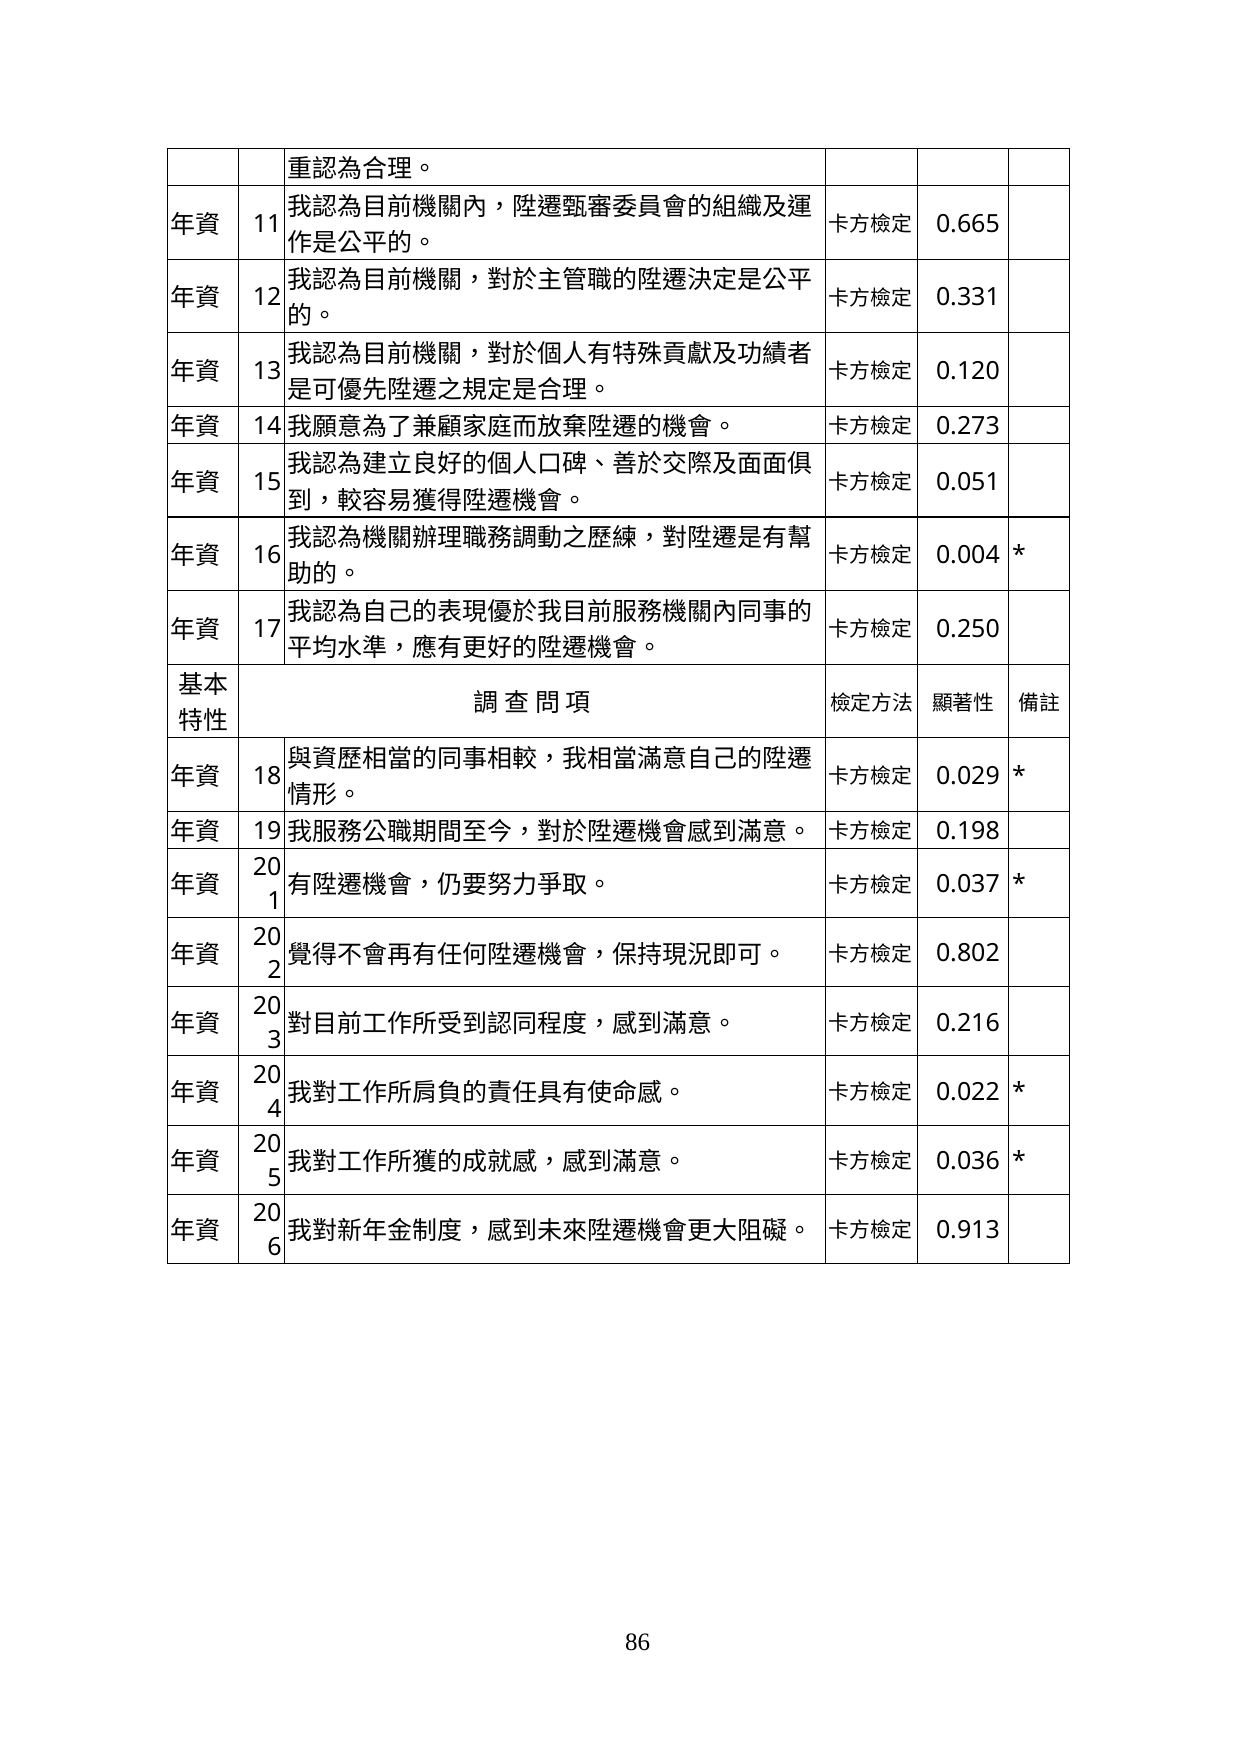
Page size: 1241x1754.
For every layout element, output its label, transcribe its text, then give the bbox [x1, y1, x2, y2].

table_cell 卡方檢定 [826, 1195, 917, 1263]
table_cell 年資 [168, 260, 238, 332]
table_cell 卡方檢定 [826, 407, 917, 443]
table_cell 年資 [168, 444, 238, 516]
table_cell 0.913 [918, 1195, 1008, 1263]
table_cell 年資 [168, 333, 238, 406]
table_cell 0.029 [918, 738, 1008, 811]
table_cell 年資 [168, 1056, 238, 1124]
table_cell 我認為建立良好的個人口碑、善於交際及面面俱到，較容易獲得陞遷機會。 [285, 444, 825, 516]
table_cell 重認為合理。 [285, 149, 825, 185]
table_cell [1009, 918, 1069, 986]
table_cell 卡方檢定 [826, 591, 917, 663]
table_cell 顯著性 [918, 665, 1008, 737]
table_cell 卡方檢定 [826, 260, 917, 332]
table_cell * [1009, 1126, 1069, 1194]
table_cell 16 [239, 518, 284, 590]
table_cell 0.198 [918, 812, 1008, 848]
table_cell * [1009, 738, 1069, 811]
table_cell 0.273 [918, 407, 1008, 443]
table_cell 年資 [168, 918, 238, 986]
table_cell [239, 149, 284, 185]
table_cell 202 [239, 918, 284, 986]
table_cell 卡方檢定 [826, 186, 917, 258]
table_cell 11 [239, 186, 284, 258]
table_cell 12 [239, 260, 284, 332]
table_cell 0.051 [918, 444, 1008, 516]
table_cell [1009, 591, 1069, 663]
table_cell 0.216 [918, 987, 1008, 1055]
table_cell 檢定方法 [826, 665, 917, 737]
table_cell 15 [239, 444, 284, 516]
table_cell [1009, 812, 1069, 848]
table_cell 年資 [168, 812, 238, 848]
table_cell 我認為目前機關，對於個人有特殊貢獻及功績者是可優先陞遷之規定是合理。 [285, 333, 825, 406]
table_cell 卡方檢定 [826, 333, 917, 406]
table_cell 0.036 [918, 1126, 1008, 1194]
table_cell [1009, 1195, 1069, 1263]
table_cell 年資 [168, 1195, 238, 1263]
table_cell 卡方檢定 [826, 849, 917, 917]
table_cell 我願意為了兼顧家庭而放棄陞遷的機會。 [285, 407, 825, 443]
table_cell [1009, 987, 1069, 1055]
table_cell 年資 [168, 849, 238, 917]
table_cell 卡方檢定 [826, 987, 917, 1055]
table_cell 201 [239, 849, 284, 917]
table_cell 年資 [168, 1126, 238, 1194]
table_cell 年資 [168, 186, 238, 258]
table_cell 17 [239, 591, 284, 663]
table_cell 204 [239, 1056, 284, 1124]
table_cell 13 [239, 333, 284, 406]
table_cell 我認為目前機關，對於主管職的陞遷決定是公平的。 [285, 260, 825, 332]
table_cell 基本特性 [168, 665, 238, 737]
table_cell [1009, 407, 1069, 443]
table_cell 我認為目前機關內，陞遷甄審委員會的組織及運作是公平的。 [285, 186, 825, 258]
table_cell 我對新年金制度，感到未來陞遷機會更大阻礙。 [285, 1195, 825, 1263]
table_cell 有陞遷機會，仍要努力爭取。 [285, 849, 825, 917]
table_cell 卡方檢定 [826, 1126, 917, 1194]
table_cell [1009, 260, 1069, 332]
table_cell 0.037 [918, 849, 1008, 917]
table_cell [1009, 333, 1069, 406]
table_cell * [1009, 1056, 1069, 1124]
table_cell 0.250 [918, 591, 1008, 663]
table_cell 0.120 [918, 333, 1008, 406]
table_cell * [1009, 518, 1069, 590]
table_cell 203 [239, 987, 284, 1055]
table_cell 14 [239, 407, 284, 443]
table_cell 調 查 問 項 [239, 665, 825, 737]
table_cell [918, 149, 1008, 185]
table_cell 18 [239, 738, 284, 811]
table_cell 我對工作所肩負的責任具有使命感。 [285, 1056, 825, 1124]
table_cell 卡方檢定 [826, 1056, 917, 1124]
table_cell 我認為自己的表現優於我目前服務機關內同事的平均水準，應有更好的陞遷機會。 [285, 591, 825, 663]
table_cell 年資 [168, 591, 238, 663]
table_cell 0.331 [918, 260, 1008, 332]
table_cell [826, 149, 917, 185]
table_cell 卡方檢定 [826, 918, 917, 986]
table_cell 卡方檢定 [826, 738, 917, 811]
table_cell 年資 [168, 407, 238, 443]
table_cell [1009, 149, 1069, 185]
table_cell 備註 [1009, 665, 1069, 737]
table_cell 卡方檢定 [826, 812, 917, 848]
table_cell 我認為機關辦理職務調動之歷練，對陞遷是有幫助的。 [285, 518, 825, 590]
table_cell 年資 [168, 518, 238, 590]
table_cell 卡方檢定 [826, 518, 917, 590]
table_cell 我對工作所獲的成就感，感到滿意。 [285, 1126, 825, 1194]
table_cell 年資 [168, 987, 238, 1055]
table_cell 205 [239, 1126, 284, 1194]
table_cell [168, 149, 238, 185]
table_cell 卡方檢定 [826, 444, 917, 516]
table_cell 0.004 [918, 518, 1008, 590]
table_cell 0.802 [918, 918, 1008, 986]
table_cell 我服務公職期間至今，對於陞遷機會感到滿意。 [285, 812, 825, 848]
table_cell 0.022 [918, 1056, 1008, 1124]
table_cell 0.665 [918, 186, 1008, 258]
table_cell 19 [239, 812, 284, 848]
table_cell 覺得不會再有任何陞遷機會，保持現況即可。 [285, 918, 825, 986]
table_cell 對目前工作所受到認同程度，感到滿意。 [285, 987, 825, 1055]
table_cell 年資 [168, 738, 238, 811]
table_cell [1009, 444, 1069, 516]
table_cell 206 [239, 1195, 284, 1263]
table_cell [1009, 186, 1069, 258]
table_cell * [1009, 849, 1069, 917]
table_cell 與資歷相當的同事相較，我相當滿意自己的陞遷情形。 [285, 738, 825, 811]
